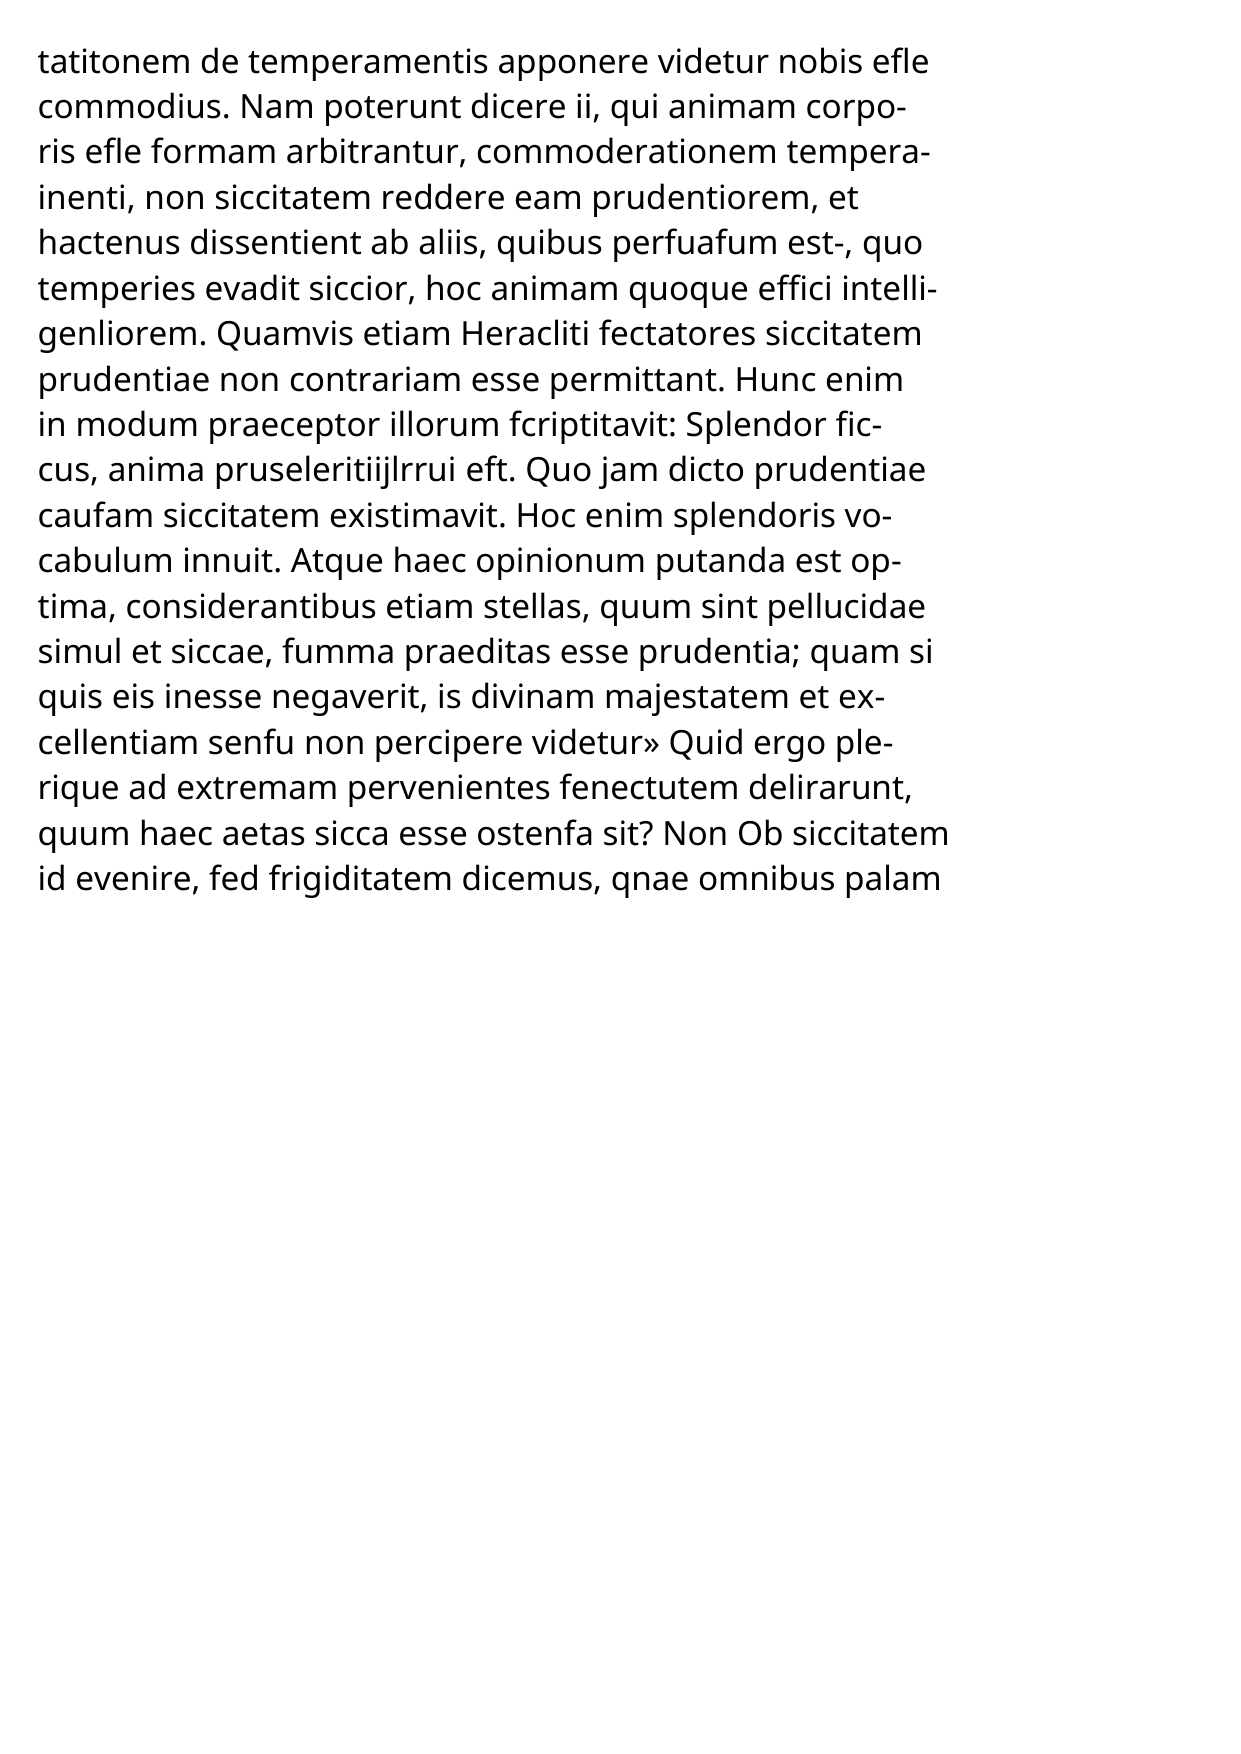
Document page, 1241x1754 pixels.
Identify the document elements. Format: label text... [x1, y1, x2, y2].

text tatitonem de temperamentis apponere videtur nobis efle commodius. Nam poterunt dicere ii, qui animam corpo- ris efle formam arbitrantur, commoderationem tempera- inenti, non siccitatem reddere eam prudentiorem, et hactenus dissentient ab aliis, quibus perfuafum est-, quo temperies evadit siccior, hoc animam quoque effici intelli- genliorem. Quamvis etiam Heracliti fectatores siccitatem prudentiae non contrariam esse permittant. Hunc enim in modum praeceptor illorum fcriptitavit: Splendor fic- cus, anima pruseleritiijlrrui eft. Quo jam dicto prudentiae caufam siccitatem existimavit. Hoc enim splendoris vo- cabulum innuit. Atque haec opinionum putanda est op- tima, considerantibus etiam stellas, quum sint pellucidae simul et siccae, fumma praeditas esse prudentia; quam si quis eis inesse negaverit, is divinam majestatem et ex- cellentiam senfu non percipere videtur» Quid ergo ple- rique ad extremam pervenientes fenectutem delirarunt, quum haec aetas sicca esse ostenfa sit? Non Ob siccitatem id evenire, fed frigiditatem dicemus, qnae omnibus palam [37, 37, 1203, 900]
